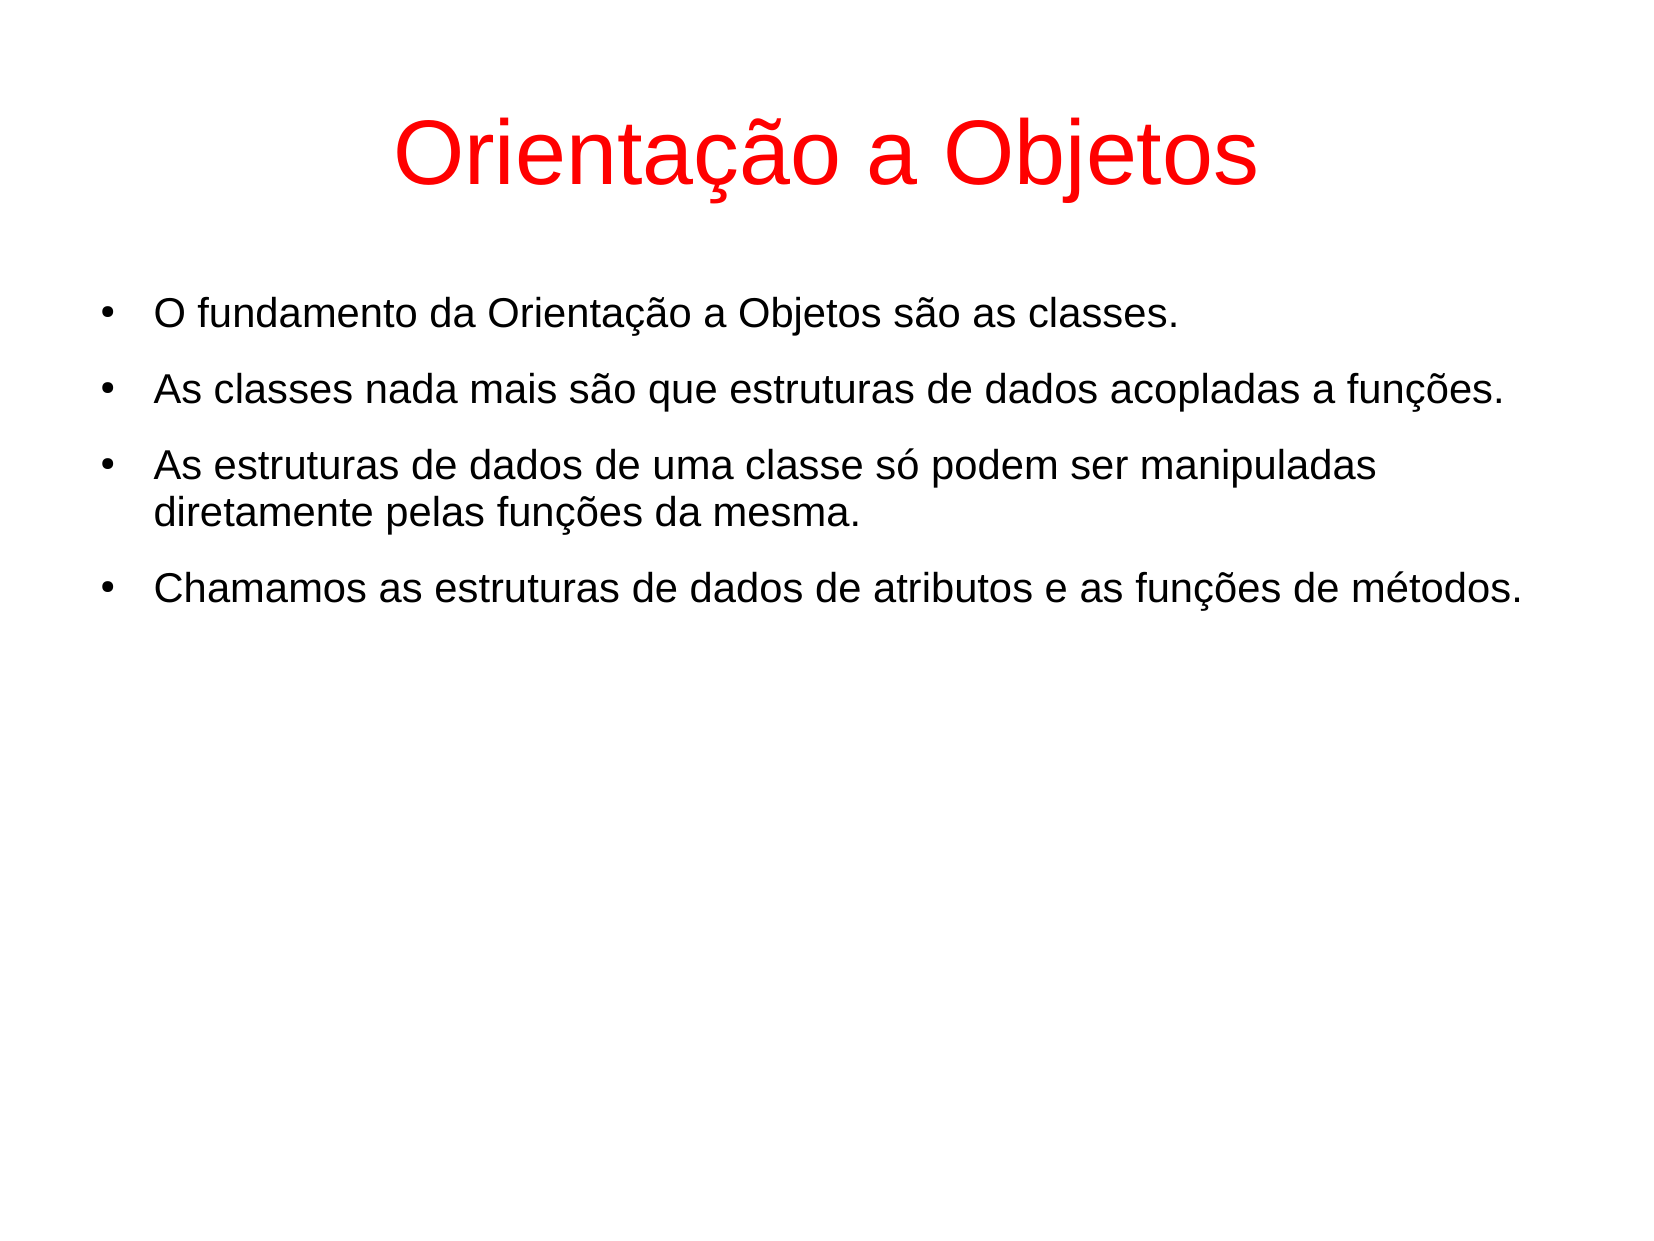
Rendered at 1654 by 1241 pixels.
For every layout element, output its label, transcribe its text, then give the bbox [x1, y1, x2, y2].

title Orientação a Objetos [82, 49, 1571, 257]
list O fundamento da Orientação a Objetos são as classes. As classes nada mais são que estruturas de dados acopladas a funções. As estruturas de dados de uma classe só podem ser manipuladas diretamente pelas funções da mesma. Chamamos as estruturas de dados de atributos e as funções de métodos. [82, 290, 1571, 1010]
